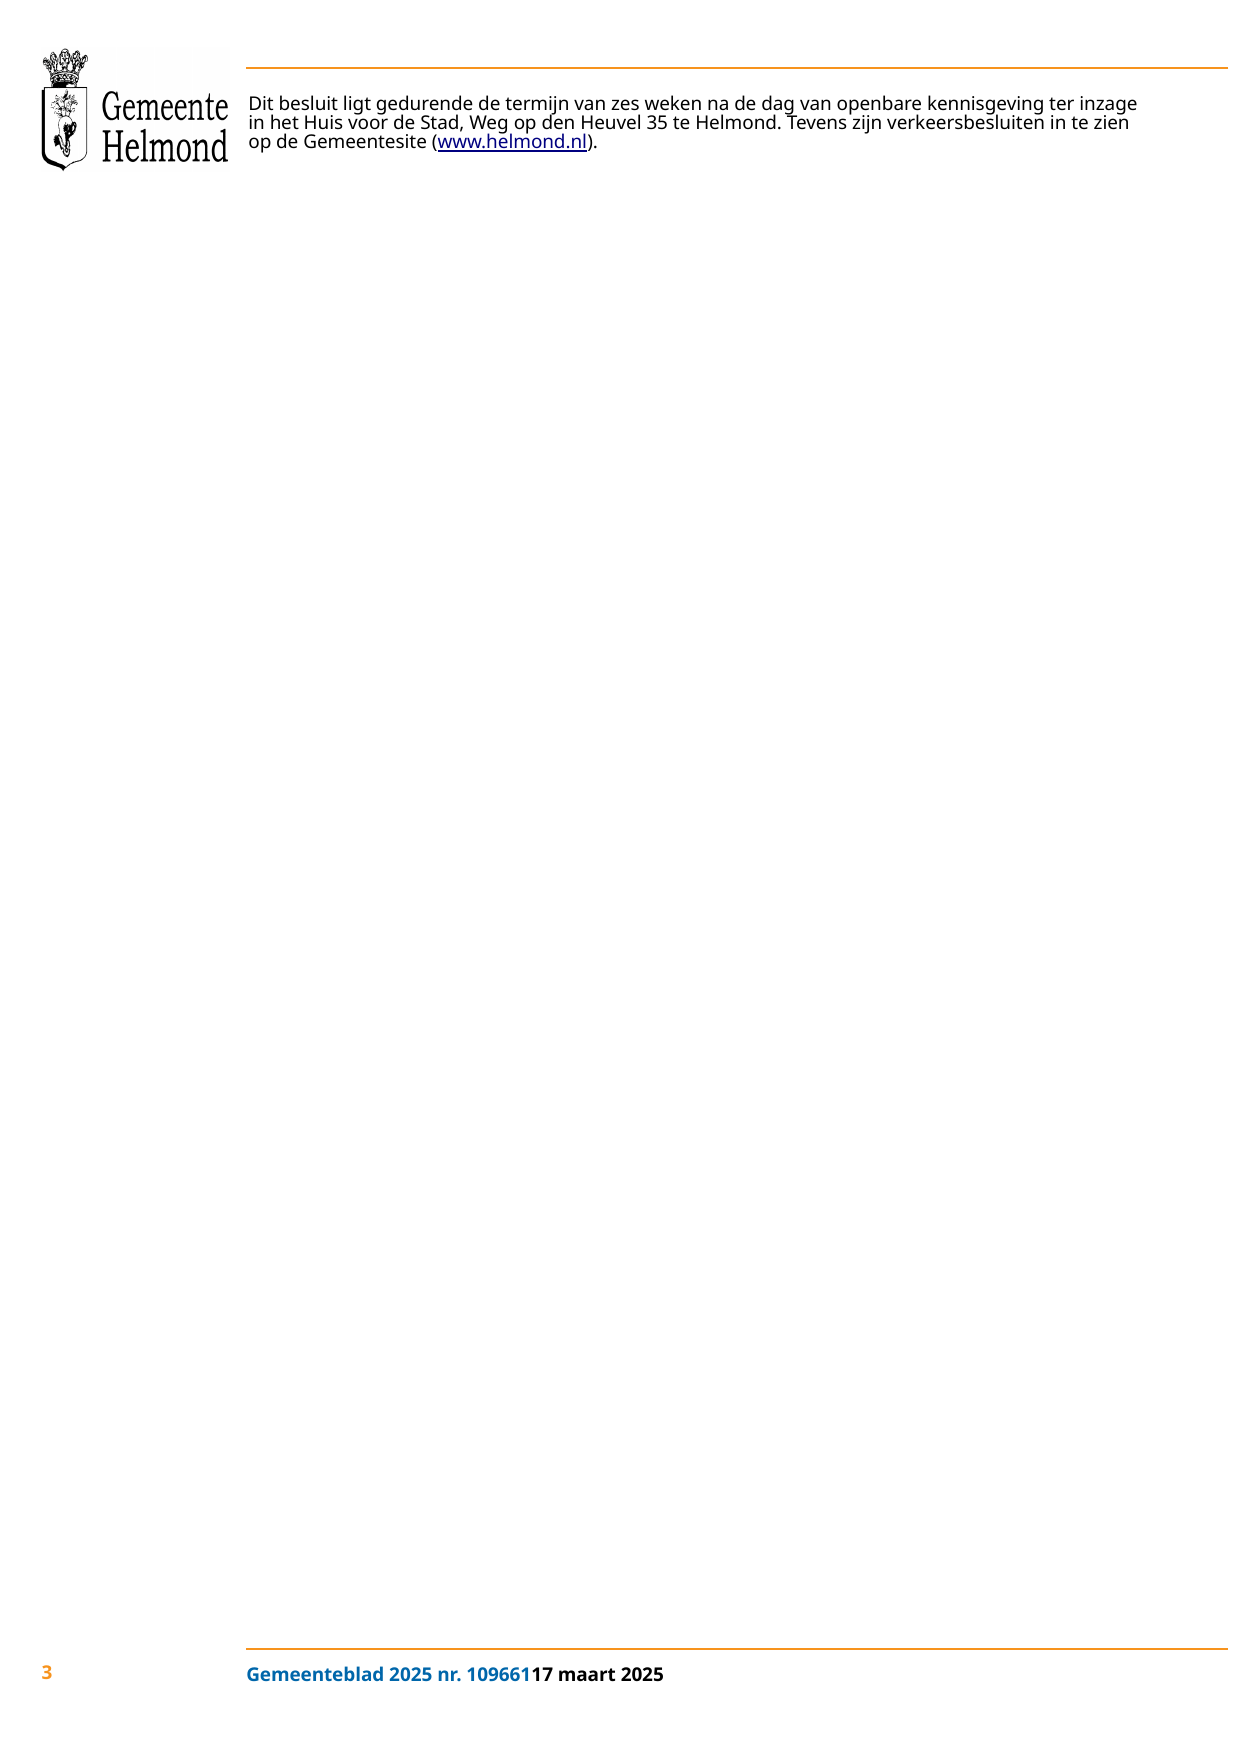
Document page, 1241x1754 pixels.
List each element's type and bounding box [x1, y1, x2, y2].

picture [41, 47, 231, 172]
